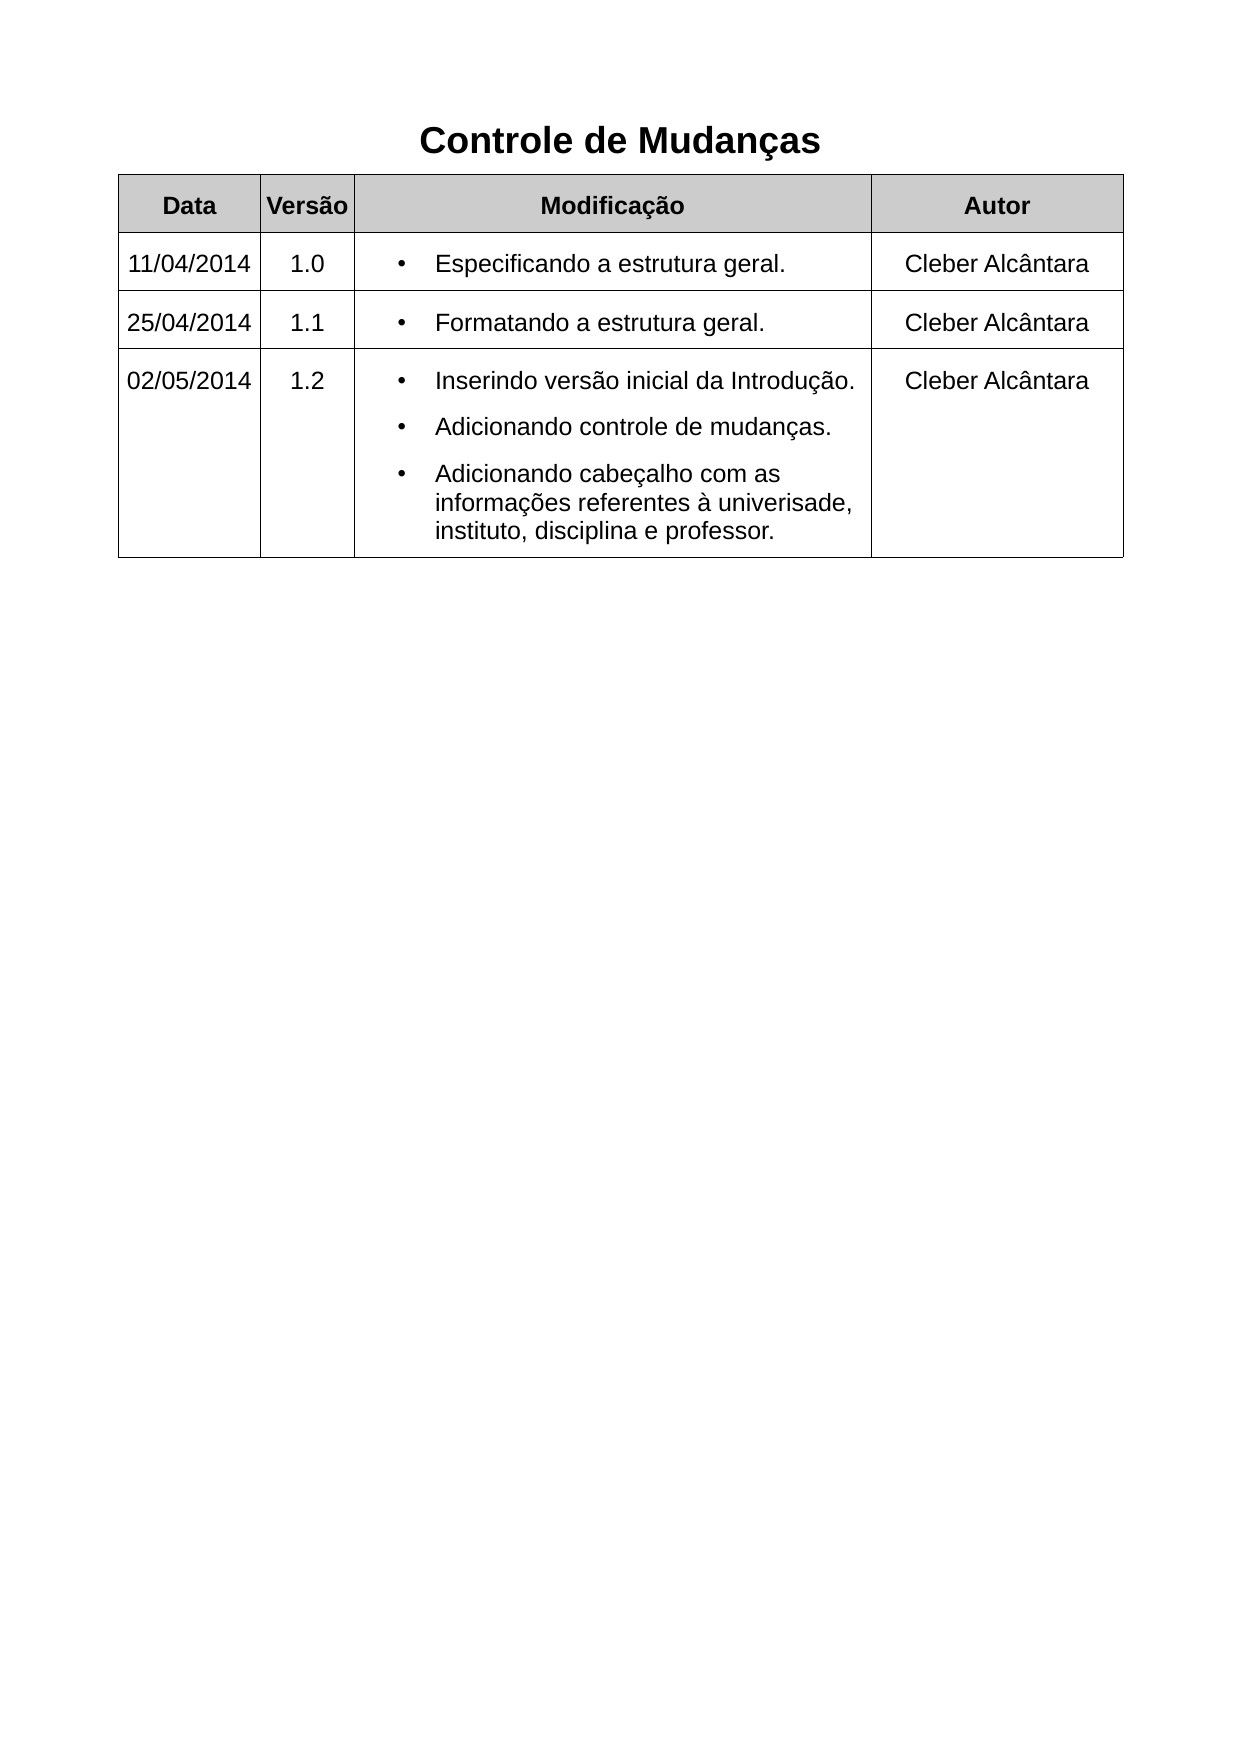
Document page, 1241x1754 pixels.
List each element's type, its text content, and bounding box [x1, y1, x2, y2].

table_cell Especificando a estrutura geral. [355, 233, 871, 290]
table_header Autor [872, 175, 1123, 232]
table_cell 1.0 [261, 233, 354, 290]
table_header Data [119, 175, 260, 232]
table_cell 02/05/2014 [119, 349, 260, 557]
table_cell Inserindo versão inicial da Introdução. Adicionando controle de mudanças. Adicionando cabeçalho com as informações referentes à univerisade, instituto, disciplina e professor. [355, 349, 871, 557]
table_header Modificação [355, 175, 871, 232]
table_cell Cleber Alcântara [872, 233, 1123, 290]
table_cell 25/04/2014 [119, 291, 260, 348]
table_cell 1.1 [261, 291, 354, 348]
text Controle de Mudanças [118, 118, 1122, 161]
table_header Versão [261, 175, 354, 232]
table_cell 1.2 [261, 349, 354, 557]
table_cell 11/04/2014 [119, 233, 260, 290]
table_cell Formatando a estrutura geral. [355, 291, 871, 348]
table_cell Cleber Alcântara [872, 291, 1123, 348]
table_cell Cleber Alcântara [872, 349, 1123, 557]
